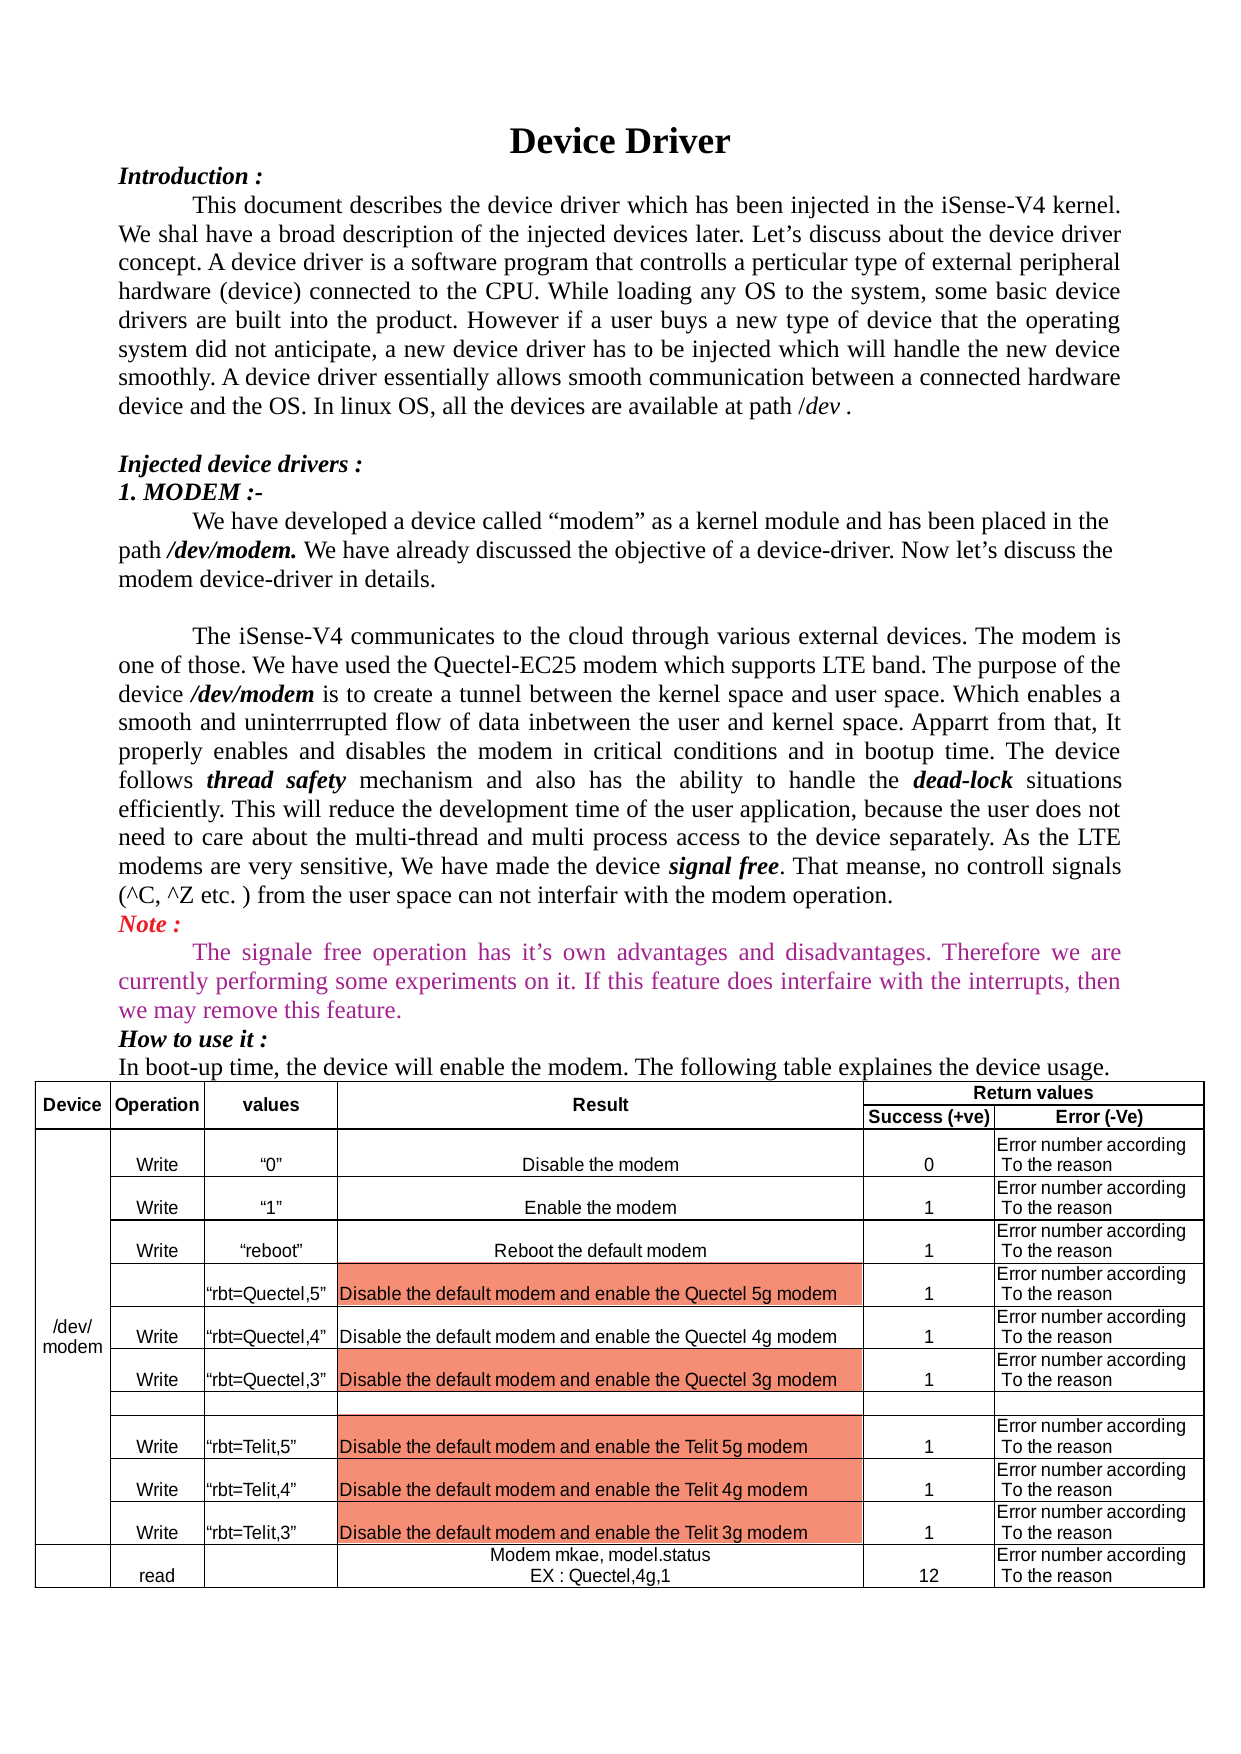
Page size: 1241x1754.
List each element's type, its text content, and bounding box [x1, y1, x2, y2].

text 1. MODEM :- [118, 477, 1122, 506]
text Introduction : [118, 161, 1122, 190]
text How to use it : [118, 1024, 1122, 1052]
text This document describes the device driver which has been injected in the iSense-V4 kernel. We shal have a broad description of the injected devices later. Let’s discuss about the device driver concept. A device driver is a software program that controlls a perticular type of external peripheral hardware (device) connected to the CPU. While loading any OS to the system, some basic device drivers are built into the product. However if a user buys a new type of device that the operating system did not anticipate, a new device driver has to be injected which will handle the new device smoothly. A device driver essentially allows smooth communication between a connected hardware device and the OS. In linux OS, all the devices are available at path /dev . [118, 190, 1122, 420]
text In boot-up time, the device will enable the modem. The following table explaines the device usage. [118, 1052, 1122, 1081]
text Device Driver [118, 118, 1122, 161]
text We have developed a device called “modem” as a kernel module and has been placed in the path /dev/modem. We have already discussed the objective of a device-driver. Now let’s discuss the modem device-driver in details. [118, 506, 1122, 592]
text Injected device drivers : [118, 449, 1122, 477]
text The signale free operation has it’s own advantages and disadvantages. Therefore we are currently performing some experiments on it. If this feature does interfaire with the interrupts, then we may remove this feature. [118, 937, 1122, 1024]
text The iSense-V4 communicates to the cloud through various external devices. The modem is one of those. We have used the Quectel-EC25 modem which supports LTE band. The purpose of the device /dev/modem is to create a tunnel between the kernel space and user space. Which enables a smooth and uninterrrupted flow of data inbetween the user and kernel space. Apparrt from that, It properly enables and disables the modem in critical conditions and in bootup time. The device follows thread safety mechanism and also has the ability to handle the dead-lock situations efficiently. This will reduce the development time of the user application, because the user does not need to care about the multi-thread and multi process access to the device separately. As the LTE modems are very sensitive, We have made the device signal free. That meanse, no controll signals (^C, ^Z etc. ) from the user space can not interfair with the modem operation. [118, 621, 1122, 909]
text Note : [118, 909, 1122, 937]
